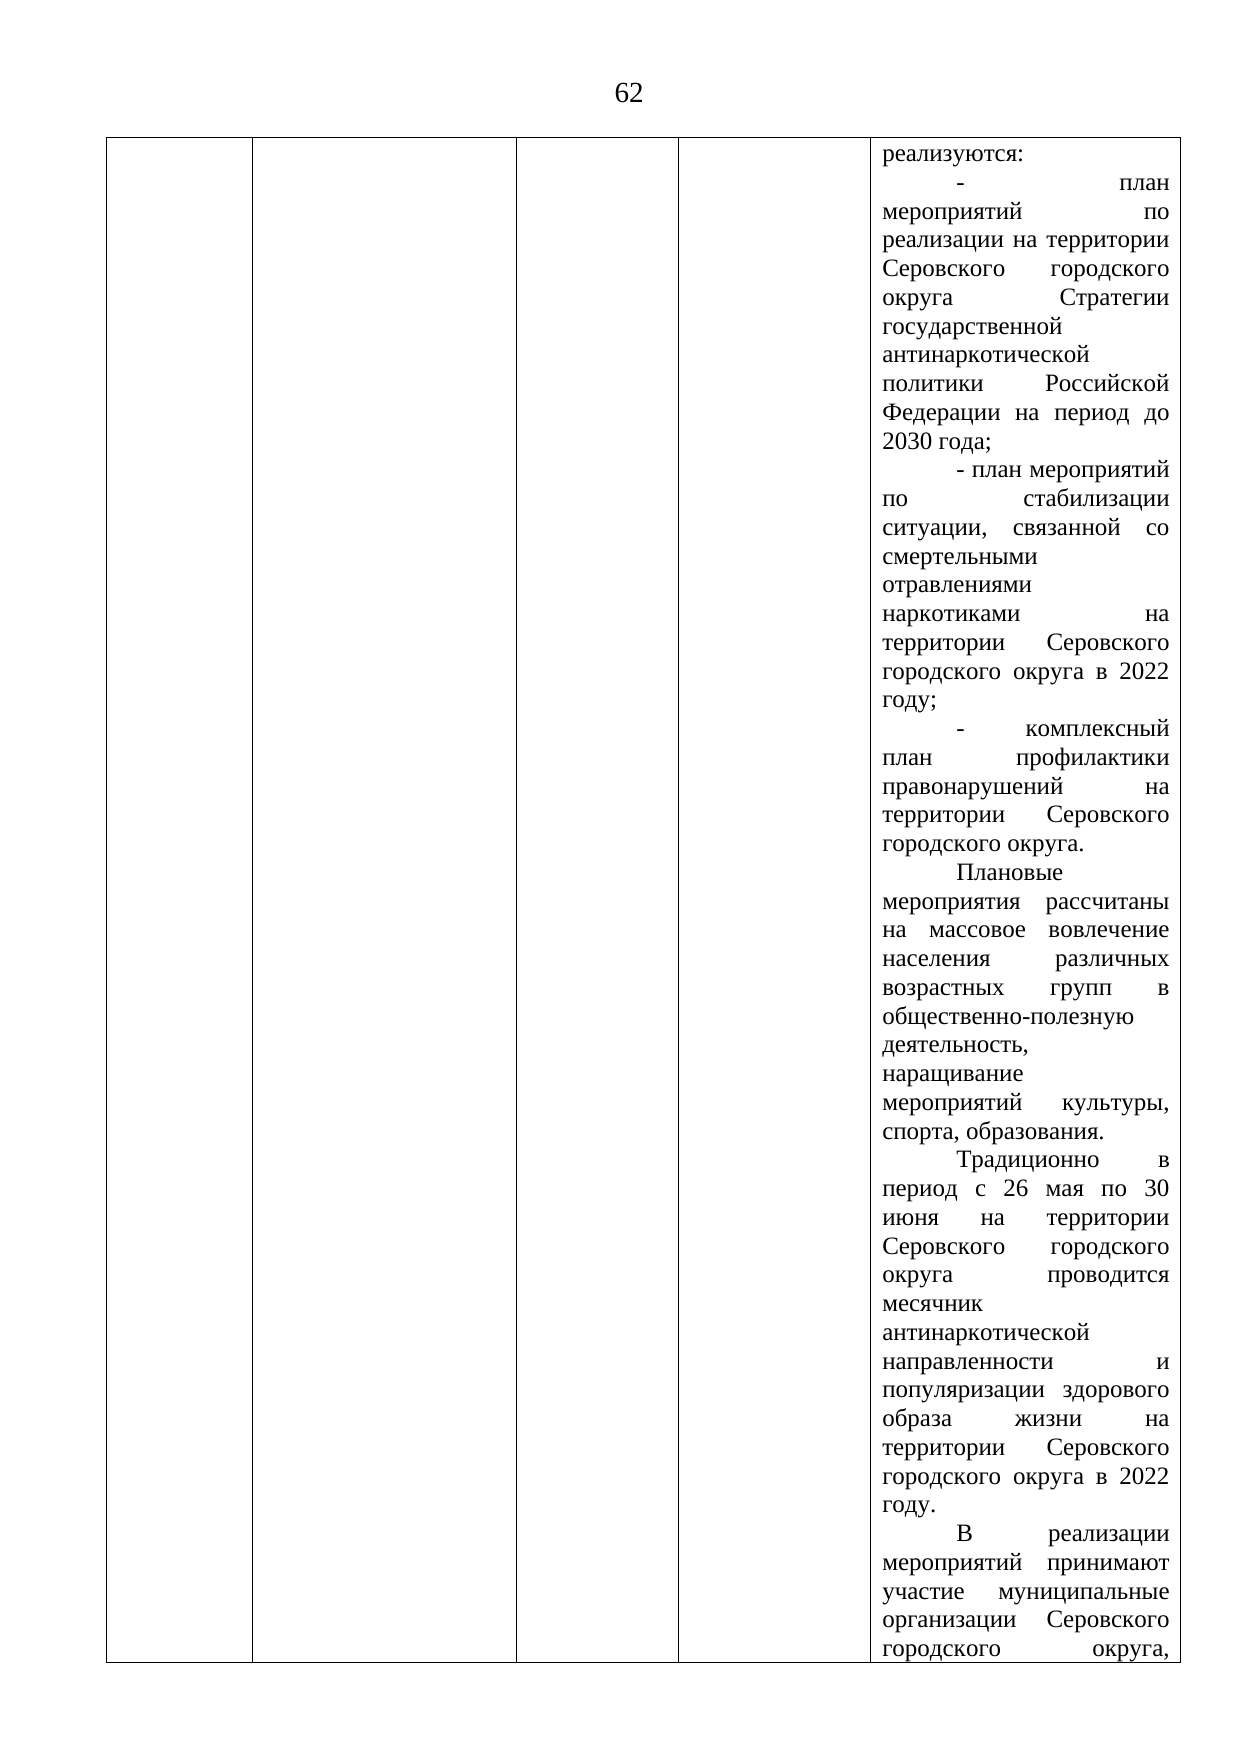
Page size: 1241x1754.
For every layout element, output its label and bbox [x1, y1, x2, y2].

table_cell [517, 138, 678, 1662]
table_cell [107, 138, 252, 1662]
table_cell [679, 138, 870, 1662]
table_cell [253, 138, 516, 1662]
